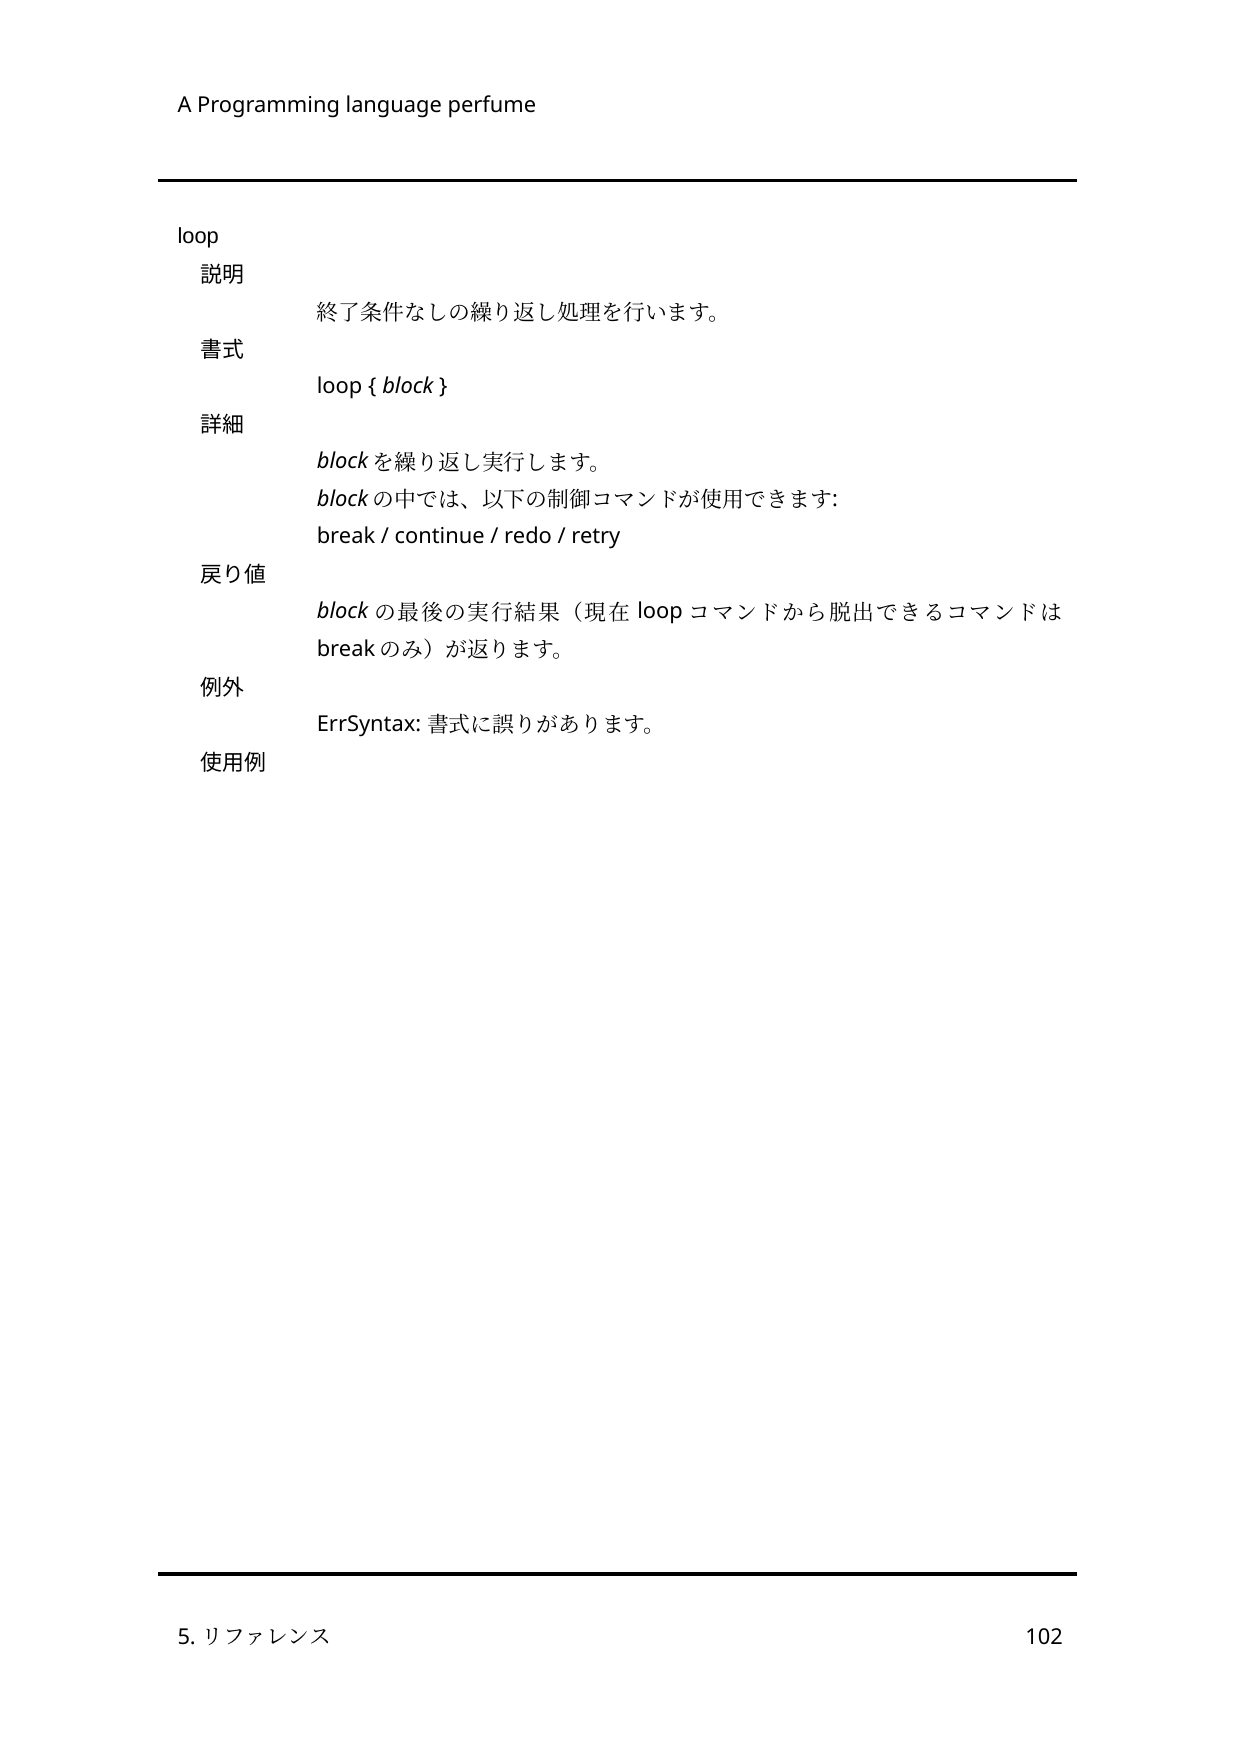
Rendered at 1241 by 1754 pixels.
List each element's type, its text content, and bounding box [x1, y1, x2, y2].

table_cell 書式 [200, 329, 317, 404]
table_cell 例外 [200, 667, 317, 742]
table_cell [317, 742, 1063, 817]
table_cell blockの最後の実行結果（現在loopコマンドから脱出できるコマンドはbreakのみ）が返ります。 [317, 554, 1063, 667]
table_header 説明 [200, 254, 317, 329]
table_cell 戻り値 [200, 554, 317, 667]
table_cell blockを繰り返し実行します。 blockの中では、以下の制御コマンドが使用できます: break / continue / redo / retry [317, 404, 1063, 554]
table_cell 詳細 [200, 404, 317, 554]
table_cell ErrSyntax: 書式に誤りがあります。 [317, 667, 1063, 742]
table_header 終了条件なしの繰り返し処理を行います。 [317, 254, 1063, 329]
table_cell loop { block } [317, 329, 1063, 404]
subtitle loop [177, 217, 1063, 254]
table_cell 使用例 [200, 742, 317, 817]
